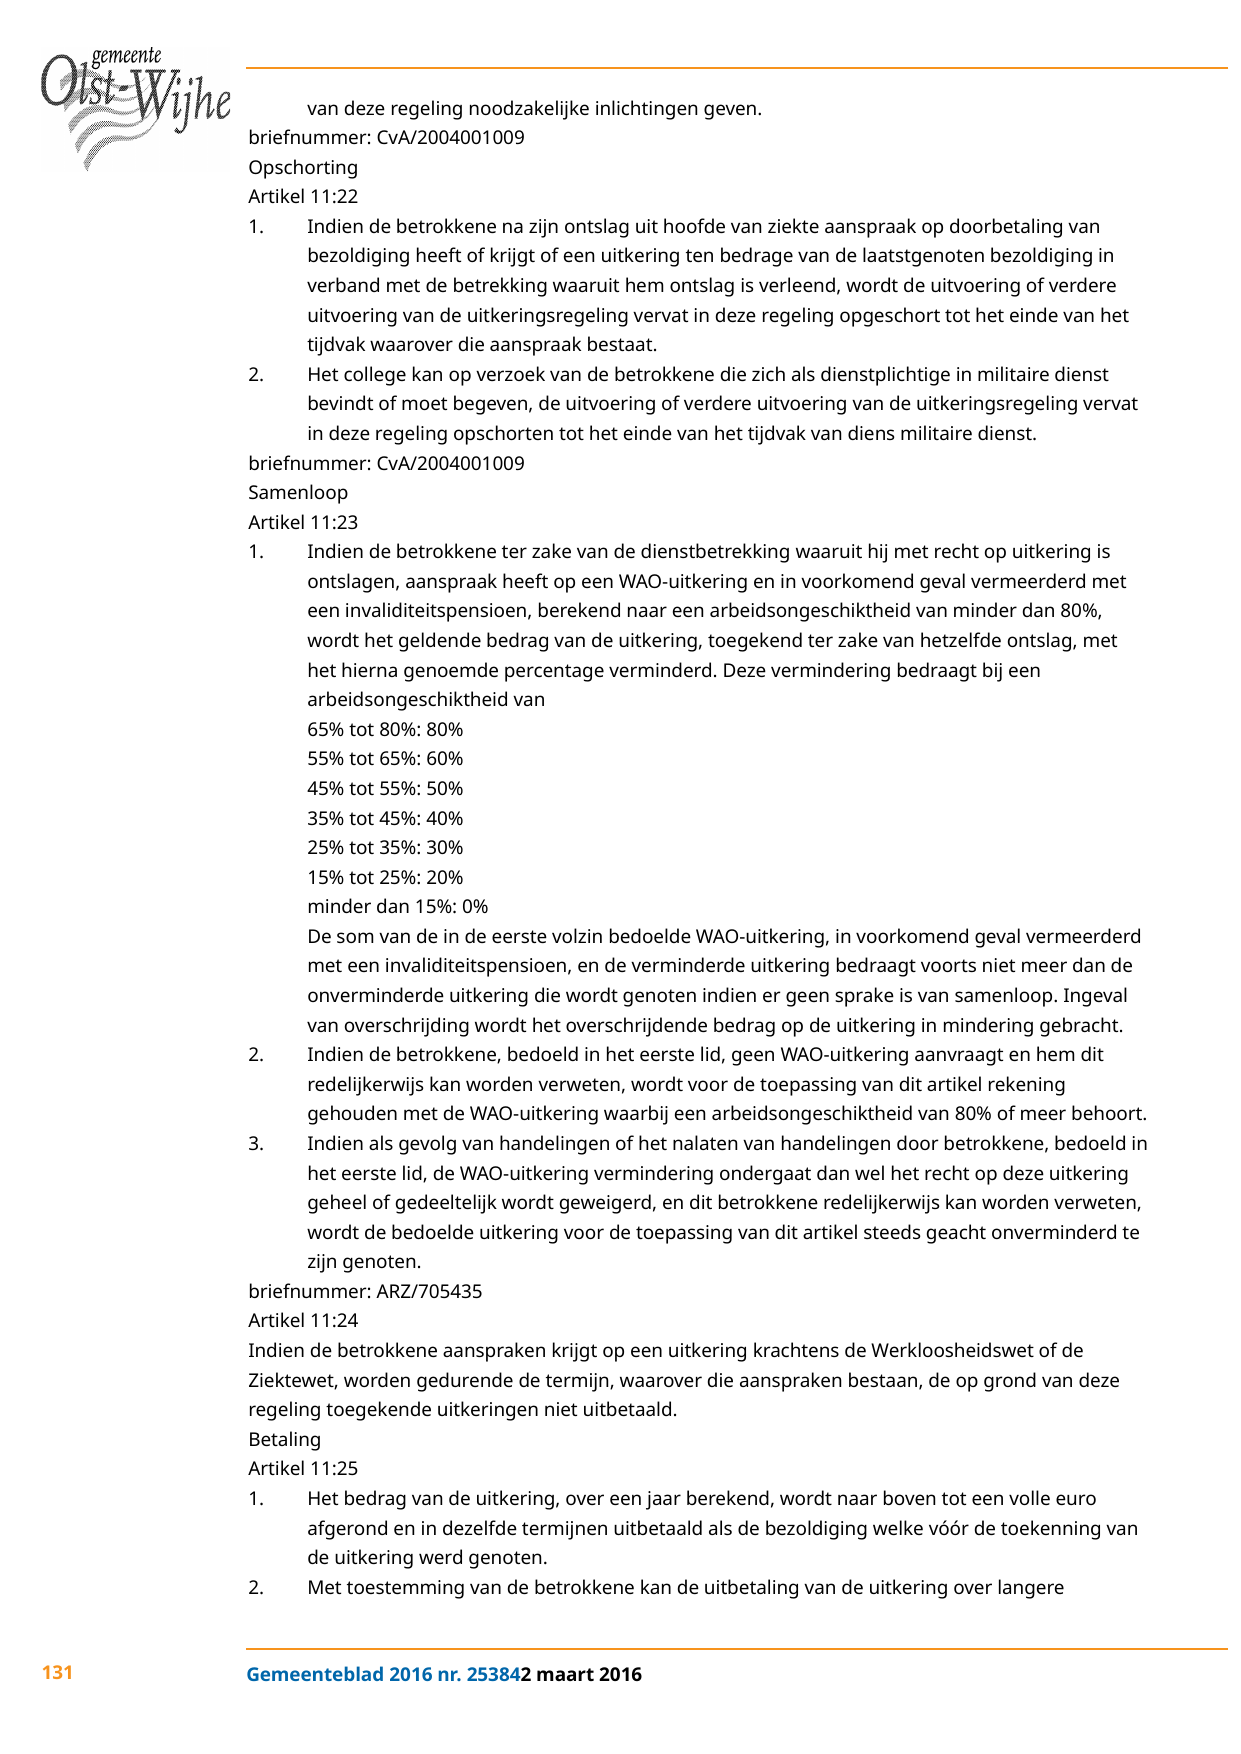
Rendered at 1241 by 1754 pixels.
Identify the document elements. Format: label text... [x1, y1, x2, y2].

list De som van de in de eerste volzin bedoelde WAO-uitkering, in voorkomend geval vermeerderd met een invaliditeitspensioen, en de verminderde uitkering bedraagt voorts niet meer dan de onverminderde uitkering die wordt genoten indien er geen sprake is van samenloop. Ingeval van overschrijding wordt het overschrijdende bedrag op de uitkering in mindering gebracht. [248, 923, 1152, 1038]
list 55% tot 65%: 60% [248, 746, 1152, 771]
list Indien als gevolg van handelingen of het nalaten van handelingen door betrokkene, bedoeld in het eerste lid, de WAO-uitkering vermindering ondergaat dan wel het recht op deze uitkering geheel of gedeeltelijk wordt geweigerd, en dit betrokkene redelijkerwijs kan worden verweten, wordt de bedoelde uitkering voor de toepassing van dit artikel steeds geacht onverminderd te zijn genoten. [248, 1130, 1152, 1274]
picture [41, 47, 231, 172]
list Indien de betrokkene ter zake van de dienstbetrekking waaruit hij met recht op uitkering is ontslagen, aanspraak heeft op een WAO-uitkering en in voorkomend geval vermeerderd met een invaliditeitspensioen, berekend naar een arbeidsongeschiktheid van minder dan 80%, wordt het geldende bedrag van de uitkering, toegekend ter zake van hetzelfde ontslag, met het hierna genoemde percentage verminderd. Deze vermindering bedraagt bij een arbeidsongeschiktheid van [248, 538, 1152, 712]
list Met toestemming van de betrokkene kan de uitbetaling van de uitkering over langere [248, 1574, 1152, 1600]
text Artikel 11:25 [248, 1456, 1152, 1481]
list minder dan 15%: 0% [248, 893, 1152, 919]
text Artikel 11:24 [248, 1308, 1152, 1333]
text briefnummer: CvA/2004001009 [248, 124, 1152, 150]
list 65% tot 80%: 80% [248, 716, 1152, 742]
text Betaling [248, 1426, 1152, 1452]
list Indien de betrokkene, bedoeld in het eerste lid, geen WAO-uitkering aanvraagt en hem dit redelijkerwijs kan worden verweten, wordt voor de toepassing van dit artikel rekening gehouden met de WAO-uitkering waarbij een arbeidsongeschiktheid van 80% of meer behoort. [248, 1041, 1152, 1126]
text Artikel 11:22 [248, 183, 1152, 209]
text Samenloop [248, 479, 1152, 505]
list Het college kan op verzoek van de betrokkene die zich als dienstplichtige in militaire dienst bevindt of moet begeven, de uitvoering of verdere uitvoering van de uitkeringsregeling vervat in deze regeling opschorten tot het einde van het tijdvak van diens militaire dienst. [248, 361, 1152, 446]
list van deze regeling noodzakelijke inlichtingen geven. [248, 95, 1152, 121]
list 15% tot 25%: 20% [248, 864, 1152, 890]
list Indien de betrokkene na zijn ontslag uit hoofde van ziekte aanspraak op doorbetaling van bezoldiging heeft of krijgt of een uitkering ten bedrage van de laatstgenoten bezoldiging in verband met de betrekking waaruit hem ontslag is verleend, wordt de uitvoering of verdere uitvoering van de uitkeringsregeling vervat in deze regeling opgeschort tot het einde van het tijdvak waarover die aanspraak bestaat. [248, 213, 1152, 357]
list 35% tot 45%: 40% [248, 805, 1152, 831]
text Opschorting [248, 154, 1152, 180]
text Artikel 11:23 [248, 509, 1152, 535]
text briefnummer: CvA/2004001009 [248, 450, 1152, 476]
list 25% tot 35%: 30% [248, 834, 1152, 860]
text briefnummer: ARZ/705435 [248, 1278, 1152, 1304]
text Indien de betrokkene aanspraken krijgt op een uitkering krachtens de Werkloosheidswet of de Ziektewet, worden gedurende de termijn, waarover die aanspraken bestaan, de op grond van deze regeling toegekende uitkeringen niet uitbetaald. [248, 1337, 1152, 1422]
list 45% tot 55%: 50% [248, 775, 1152, 801]
list Het bedrag van de uitkering, over een jaar berekend, wordt naar boven tot een volle euro afgerond en in dezelfde termijnen uitbetaald als de bezoldiging welke vóór de toekenning van de uitkering werd genoten. [248, 1485, 1152, 1570]
